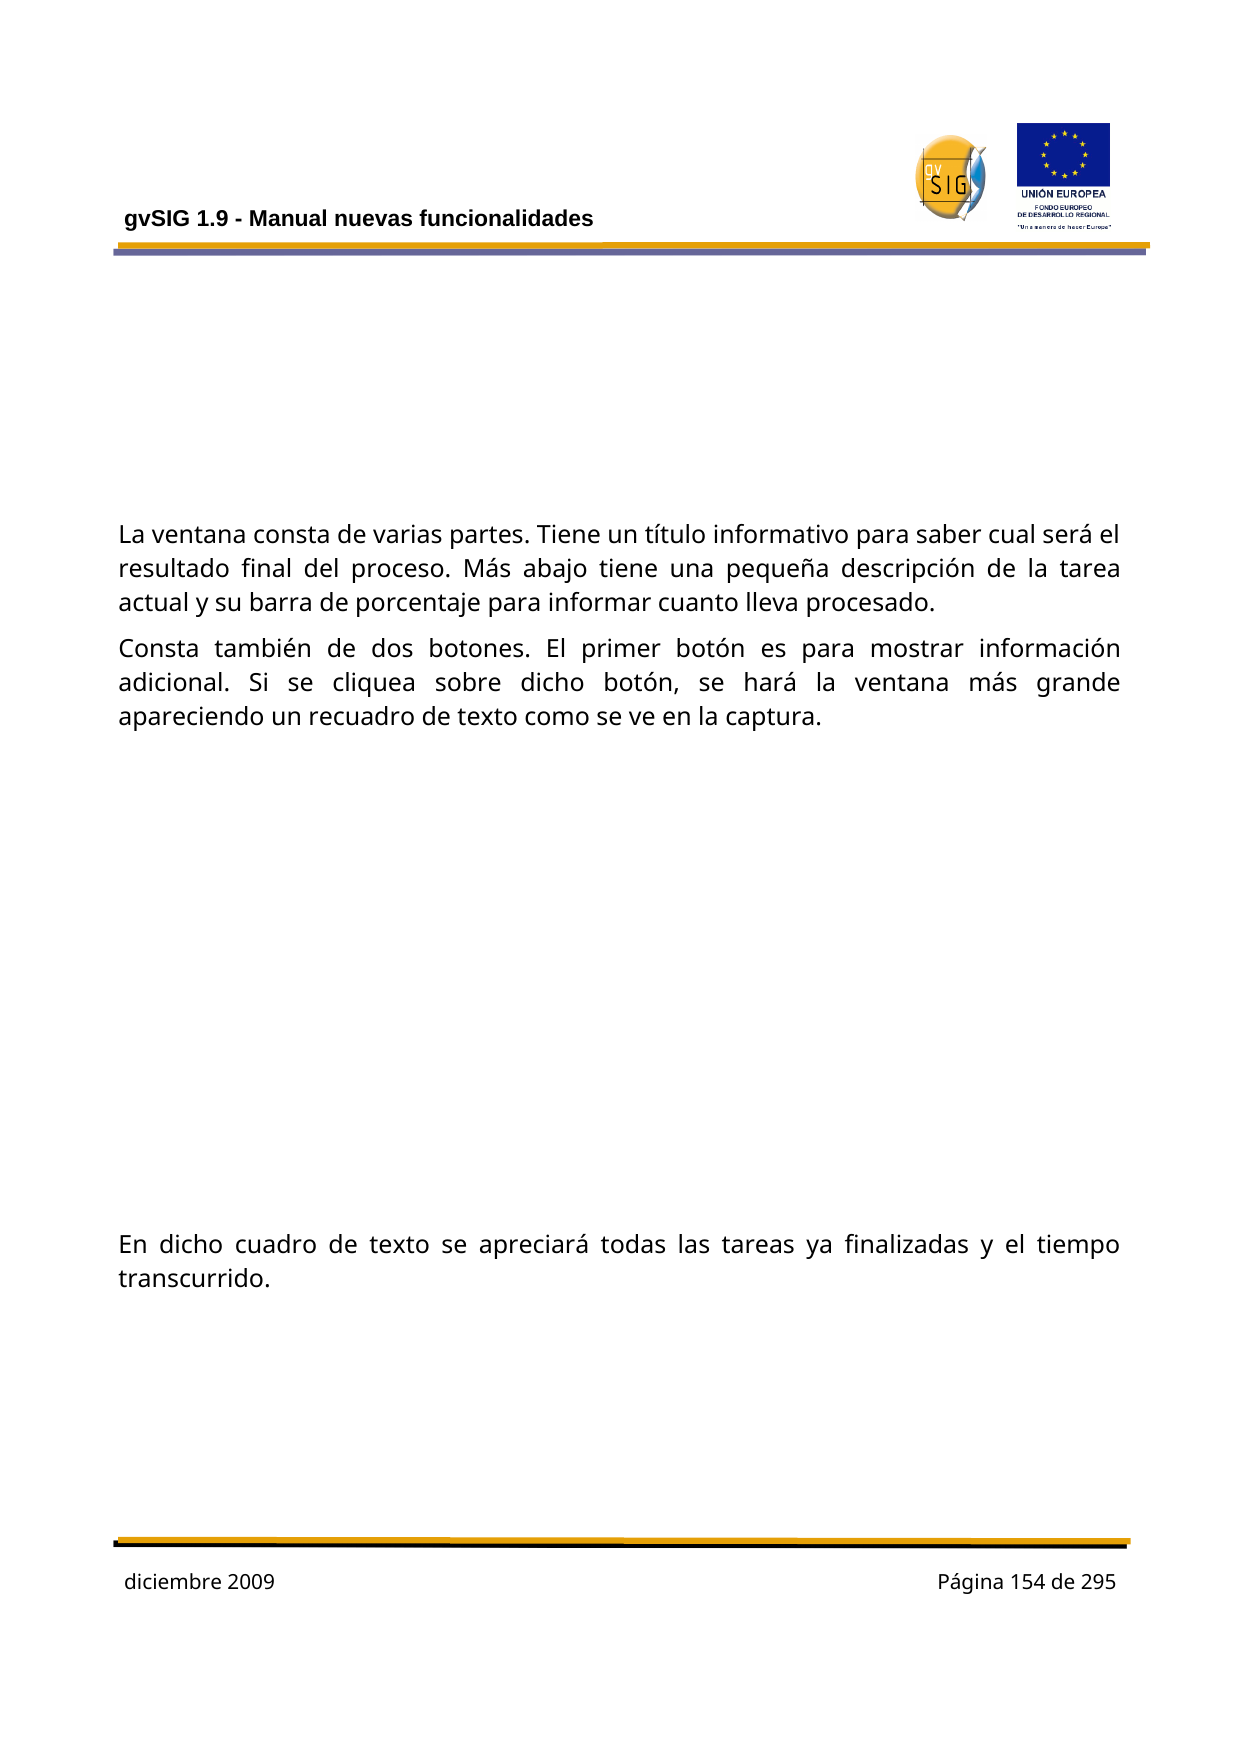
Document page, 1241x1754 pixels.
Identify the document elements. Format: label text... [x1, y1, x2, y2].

picture [1015, 123, 1112, 232]
text Consta también de dos botones. El primer botón es para mostrar información adicional. Si se cliquea sobre dicho botón, se hará la ventana más grande apareciendo un recuadro de texto como se ve en la captura. [118, 631, 1122, 733]
text En dicho cuadro de texto se apreciará todas las tareas ya finalizadas y el tiempo transcurrido. [118, 1227, 1122, 1295]
picture [914, 134, 987, 222]
text La ventana consta de varias partes. Tiene un título informativo para saber cual será el resultado final del proceso. Más abajo tiene una pequeña descripción de la tarea actual y su barra de porcentaje para informar cuanto lleva procesado. [118, 516, 1122, 618]
